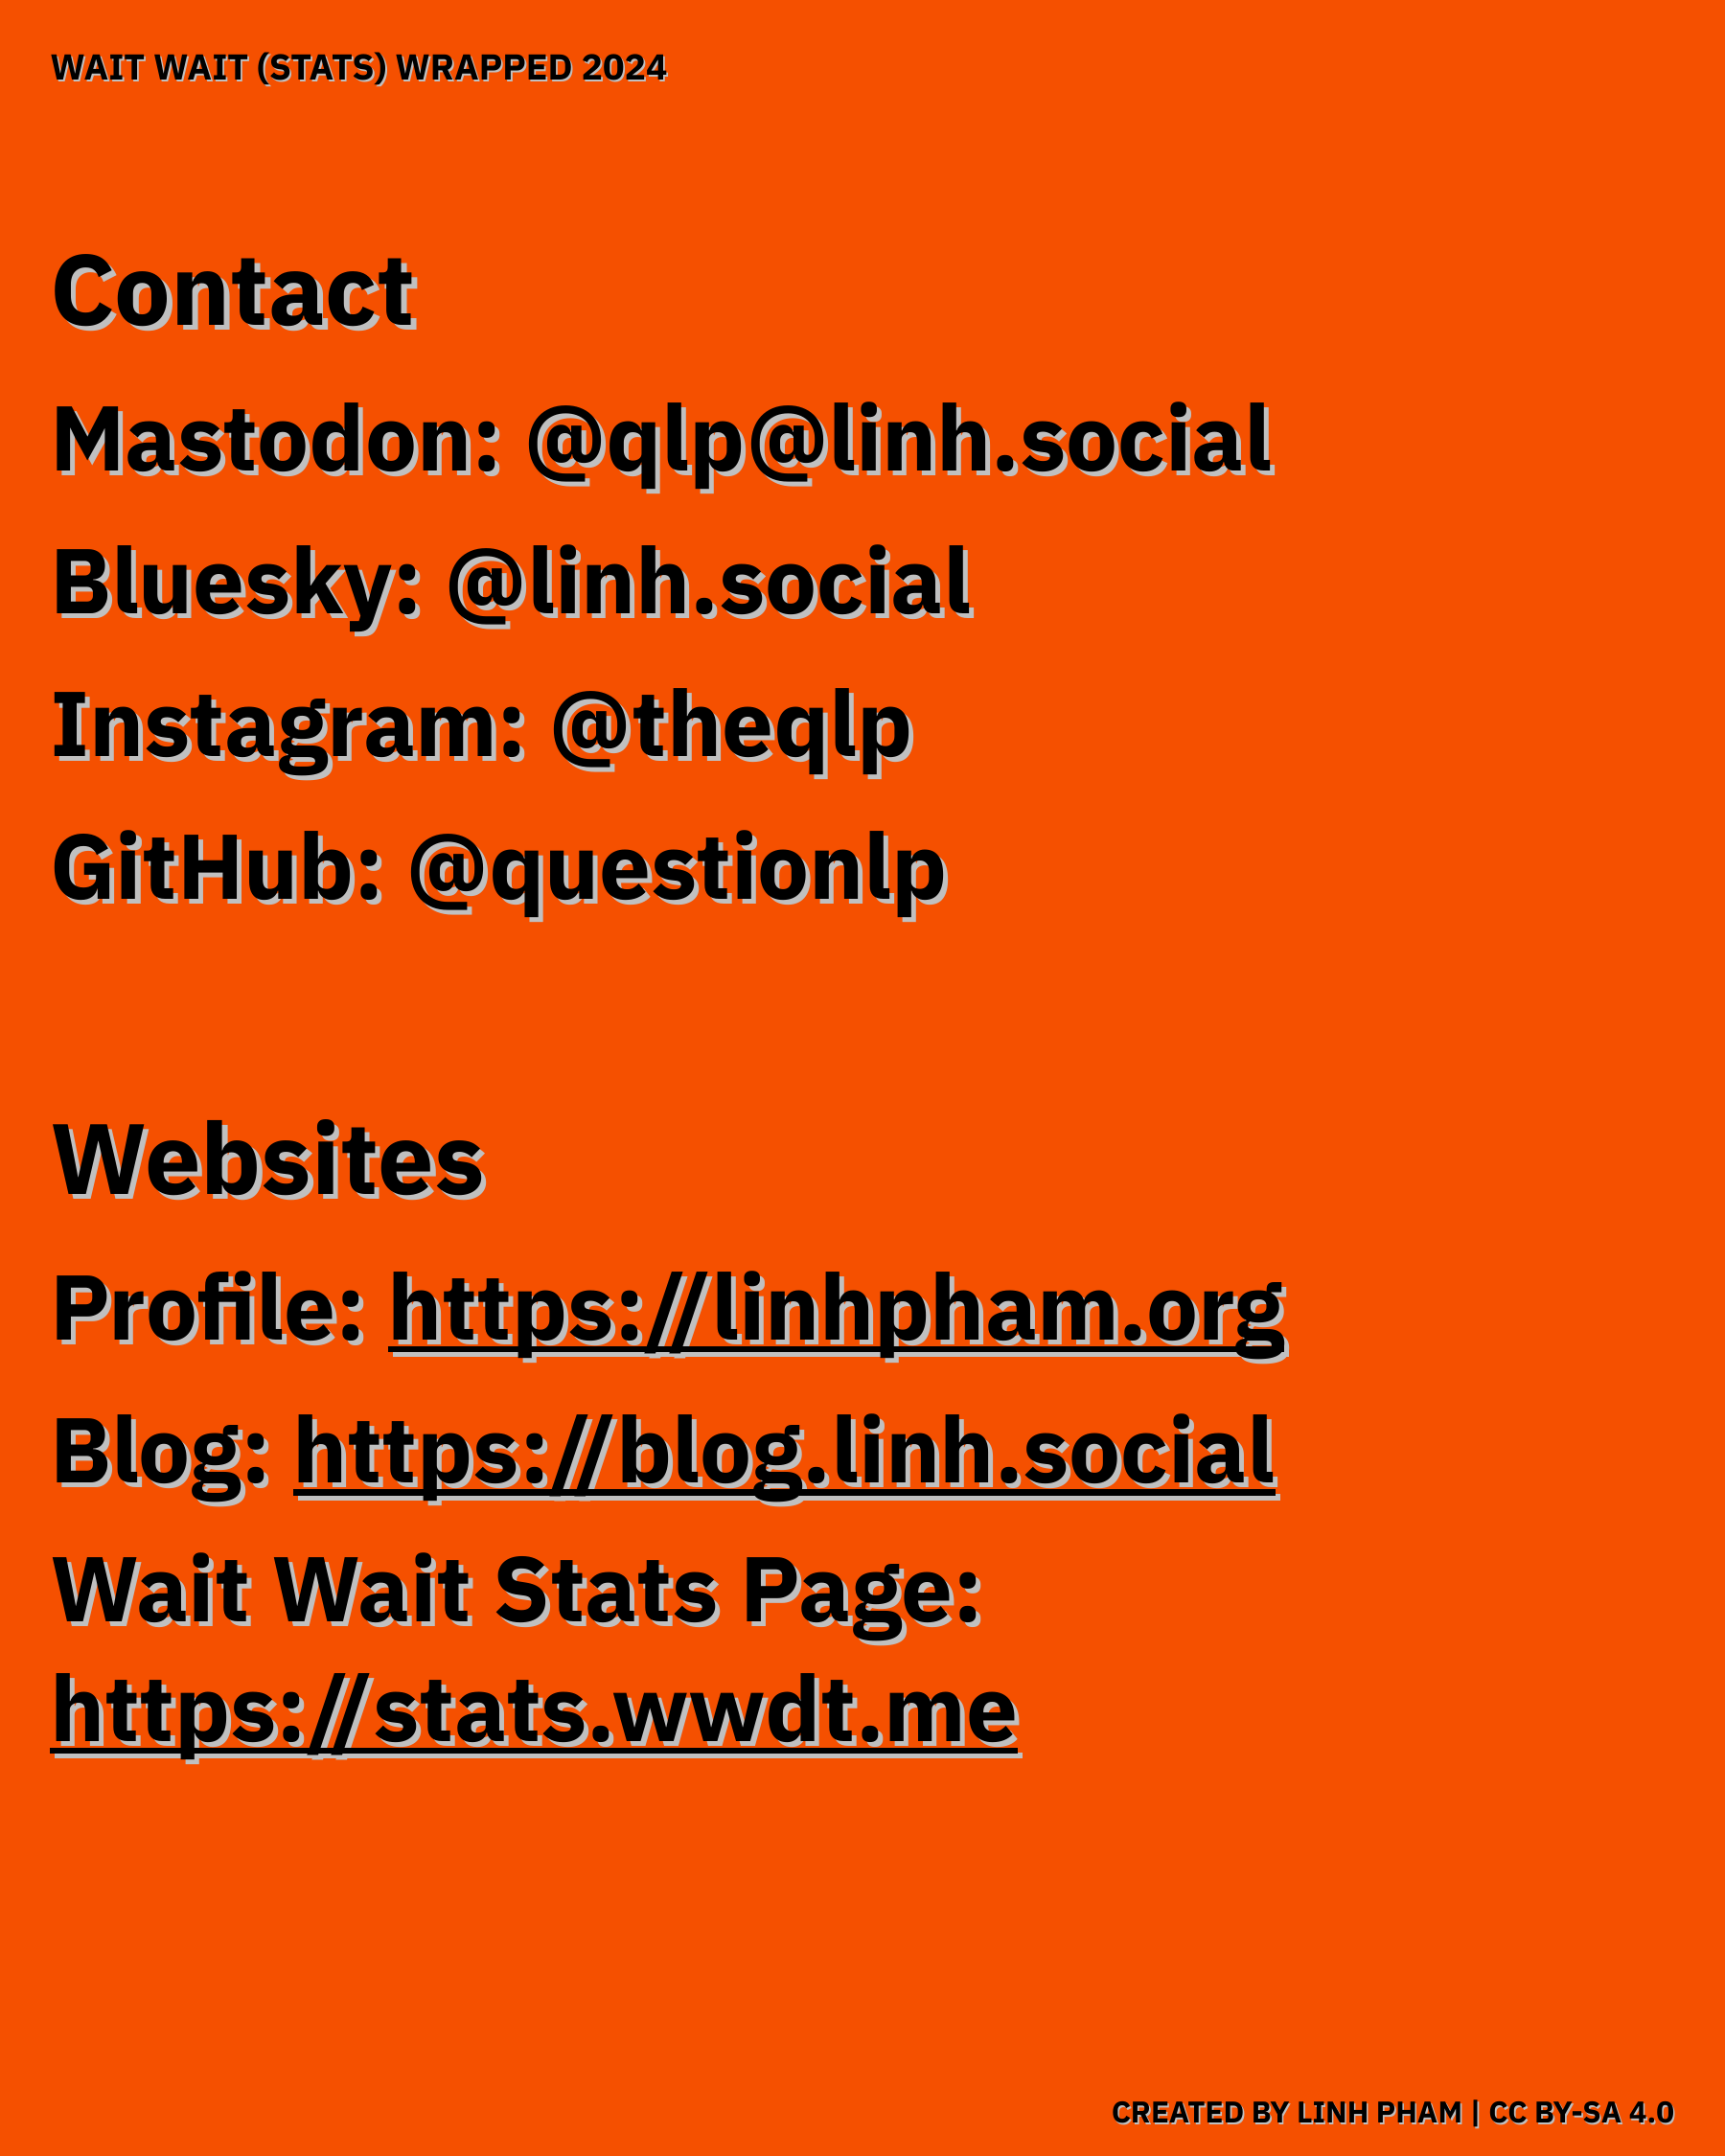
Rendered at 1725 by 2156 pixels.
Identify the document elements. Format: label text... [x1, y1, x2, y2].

text_box Contact Mastodon: @qlp@linh.social Bluesky: @linh.social Instagram: @theqlp GitHub: @questionlp Websites Profile: https://linhpham.org Blog: https://blog.linh.social Wait Wait Stats Page: https://stats.wwdt.me [35, 215, 1690, 2084]
text_box WAIT WAIT (STATS) WRAPPED 2024 [35, 35, 1690, 98]
text_box Created by Linh Pham | CC BY-SA 4.0 [35, 2084, 1690, 2139]
